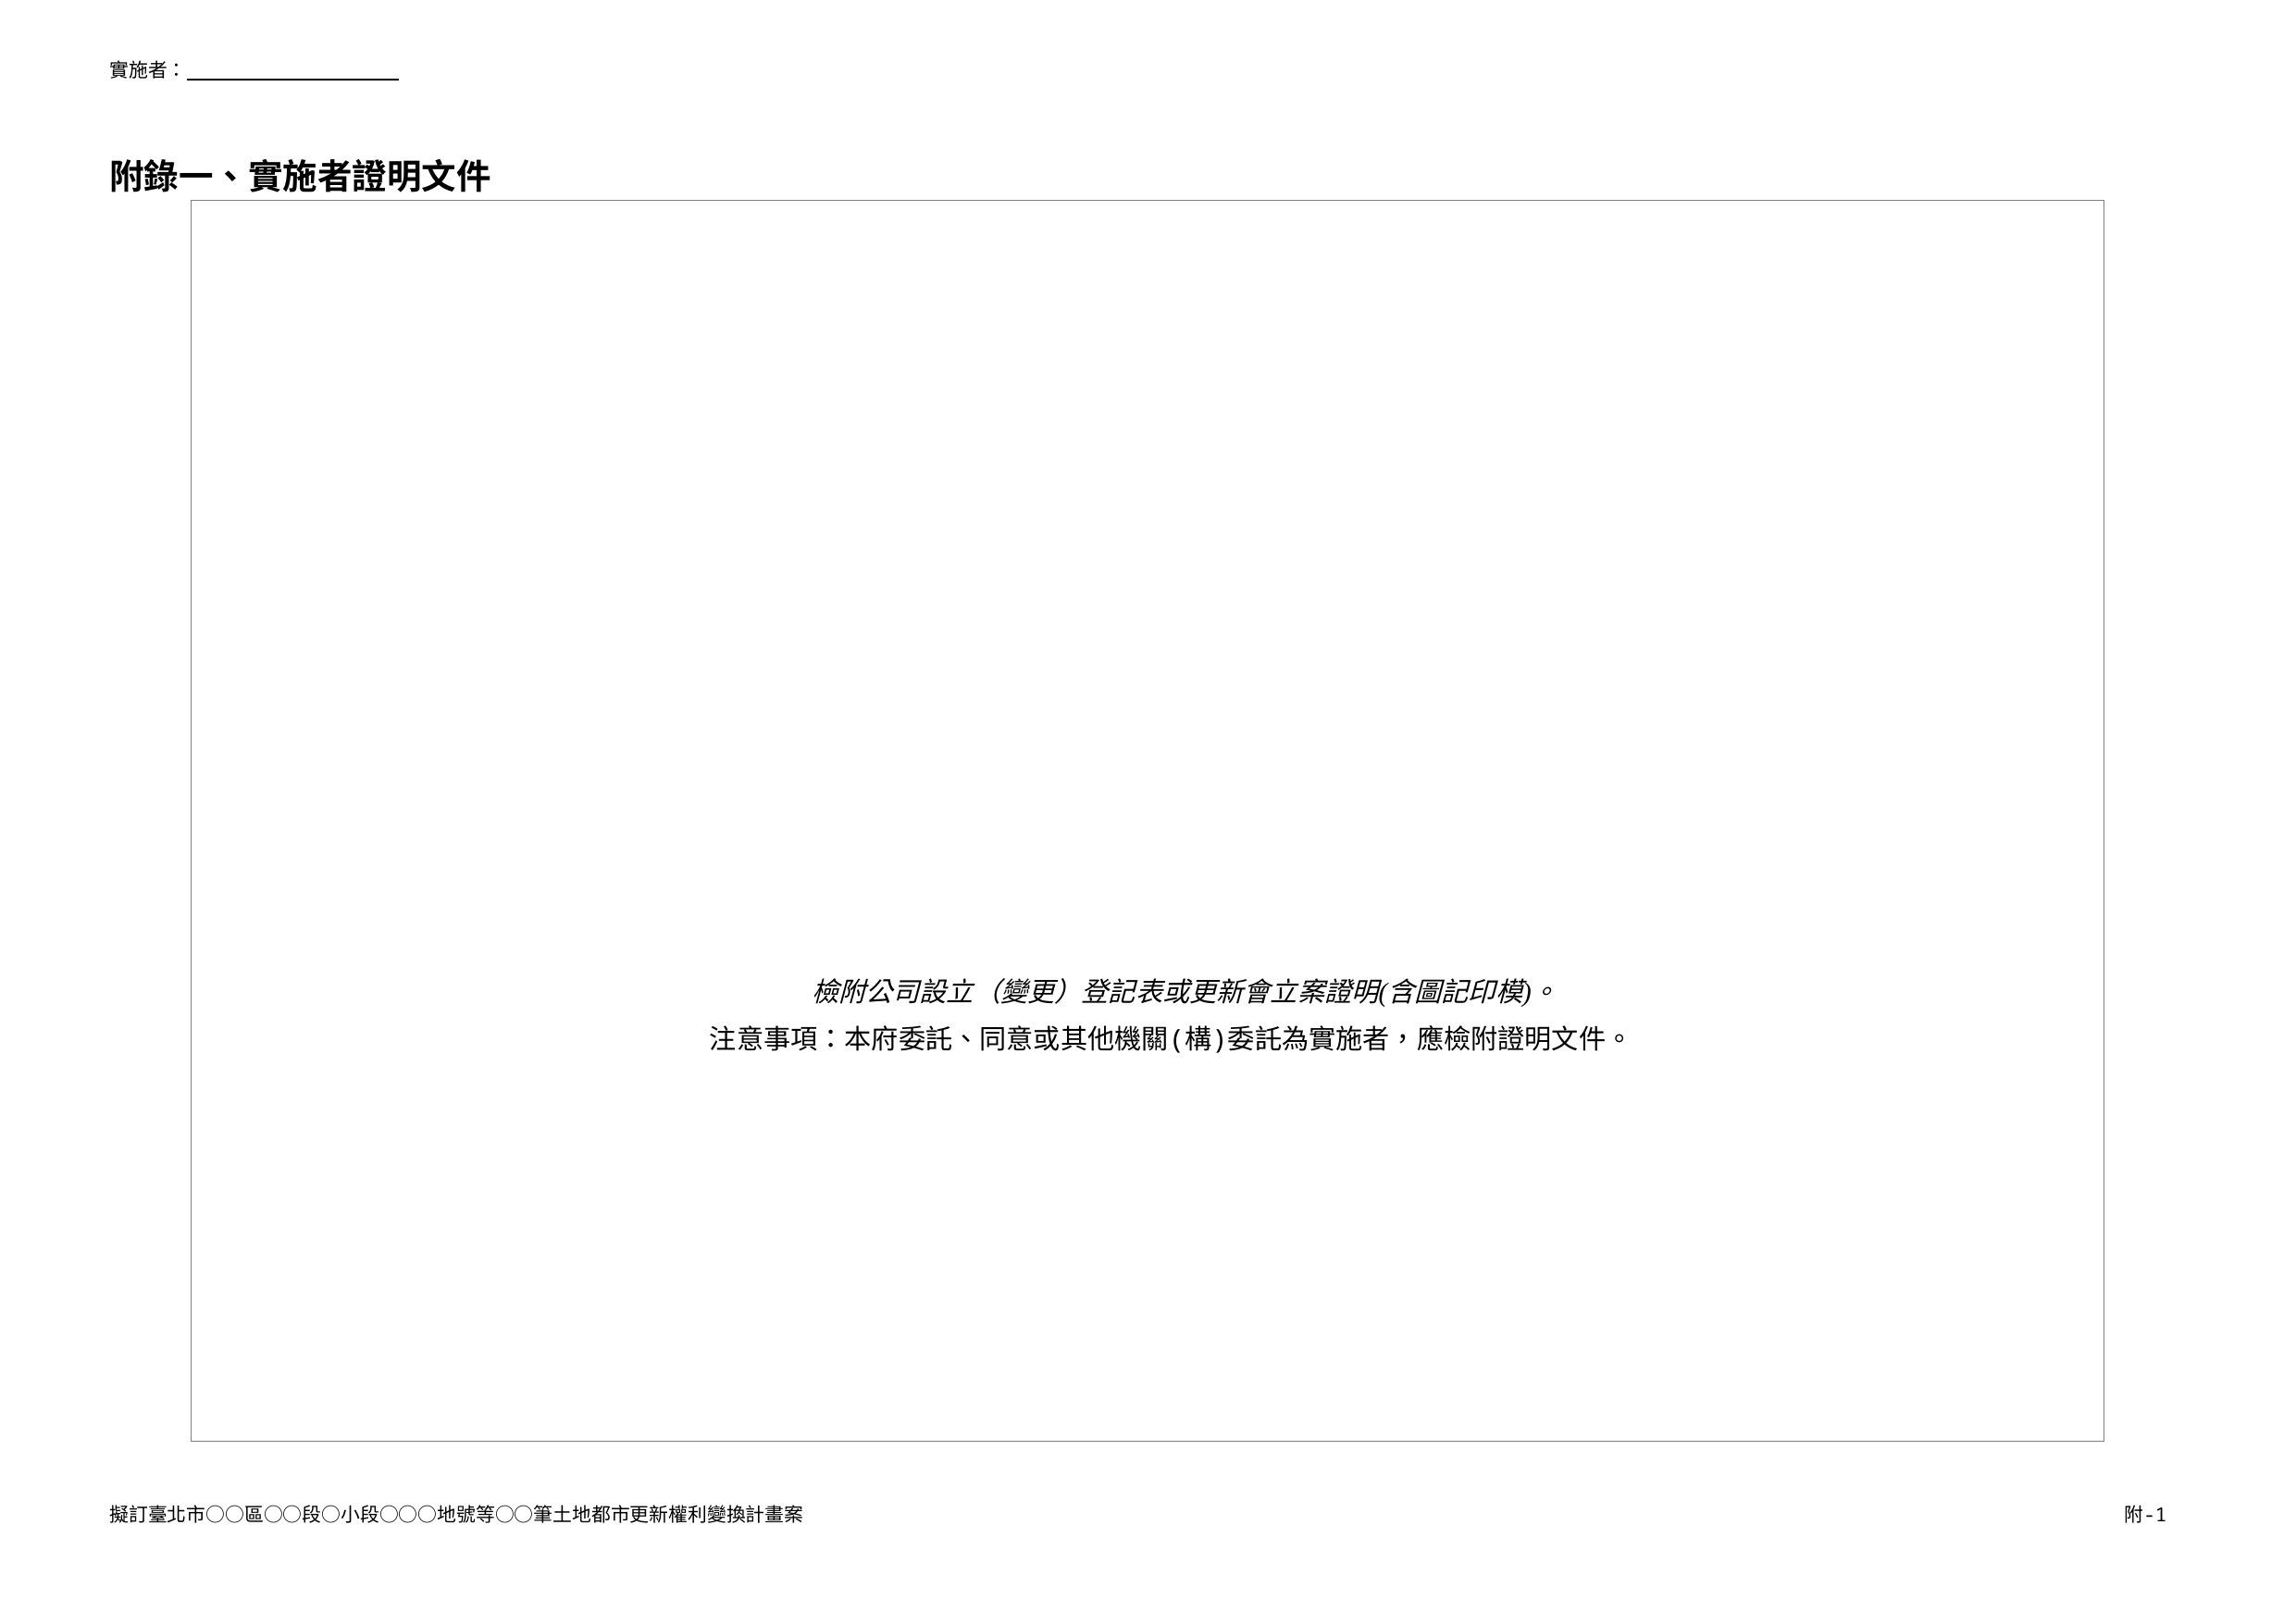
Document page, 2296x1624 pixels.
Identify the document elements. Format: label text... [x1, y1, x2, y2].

table_header 檢附公司設立（變更）登記表或更新會立案證明(含圖記印模)。 注意事項：本府委託、同意或其他機關(構)委託為實施者，應檢附證明文件。 [192, 201, 2104, 1441]
subtitle 附錄一、實施者證明文件 [109, 149, 2186, 200]
